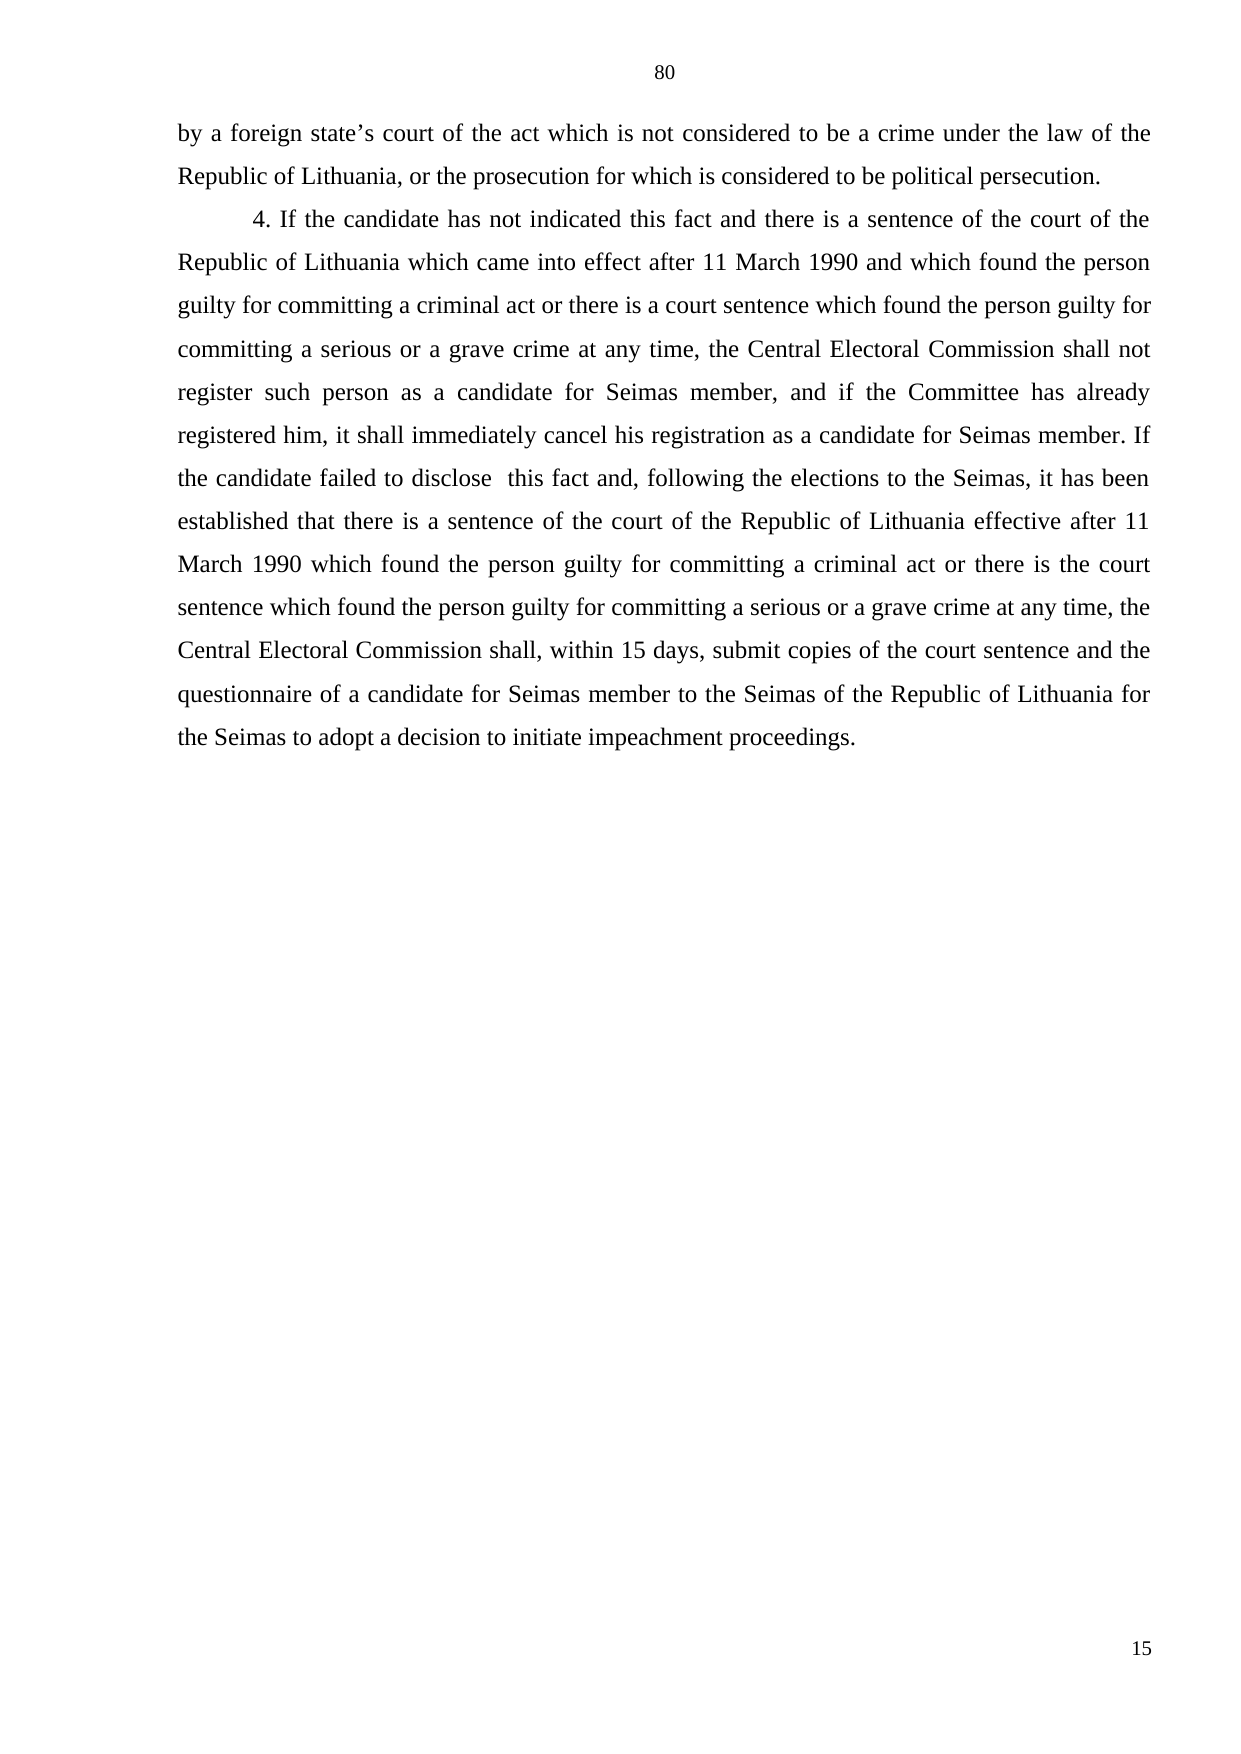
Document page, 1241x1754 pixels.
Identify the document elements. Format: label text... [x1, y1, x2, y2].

text by a foreign state’s court of the act which is not considered to be a crime under the law of the Republic of Lithuania, or the prosecution for which is considered to be political persecution. [177, 118, 1152, 190]
text 4. If the candidate has not indicated this fact and there is a sentence of the court of the Republic of Lithuania which came into effect after 11 March 1990 and which found the person guilty for committing a criminal act or there is a court sentence which found the person guilty for committing a serious or a grave crime at any time, the Central Electoral Commission shall not register such person as a candidate for Seimas member, and if the Committee has already registered him, it shall immediately cancel his registration as a candidate for Seimas member. If the candidate failed to disclose this fact and, following the elections to the Seimas, it has been established that there is a sentence of the court of the Republic of Lithuania effective after 11 March 1990 which found the person guilty for committing a criminal act or there is the court sentence which found the person guilty for committing a serious or a grave crime at any time, the Central Electoral Commission shall, within 15 days, submit copies of the court sentence and the questionnaire of a candidate for Seimas member to the Seimas of the Republic of Lithuania for the Seimas to adopt a decision to initiate impeachment proceedings. [177, 204, 1152, 751]
